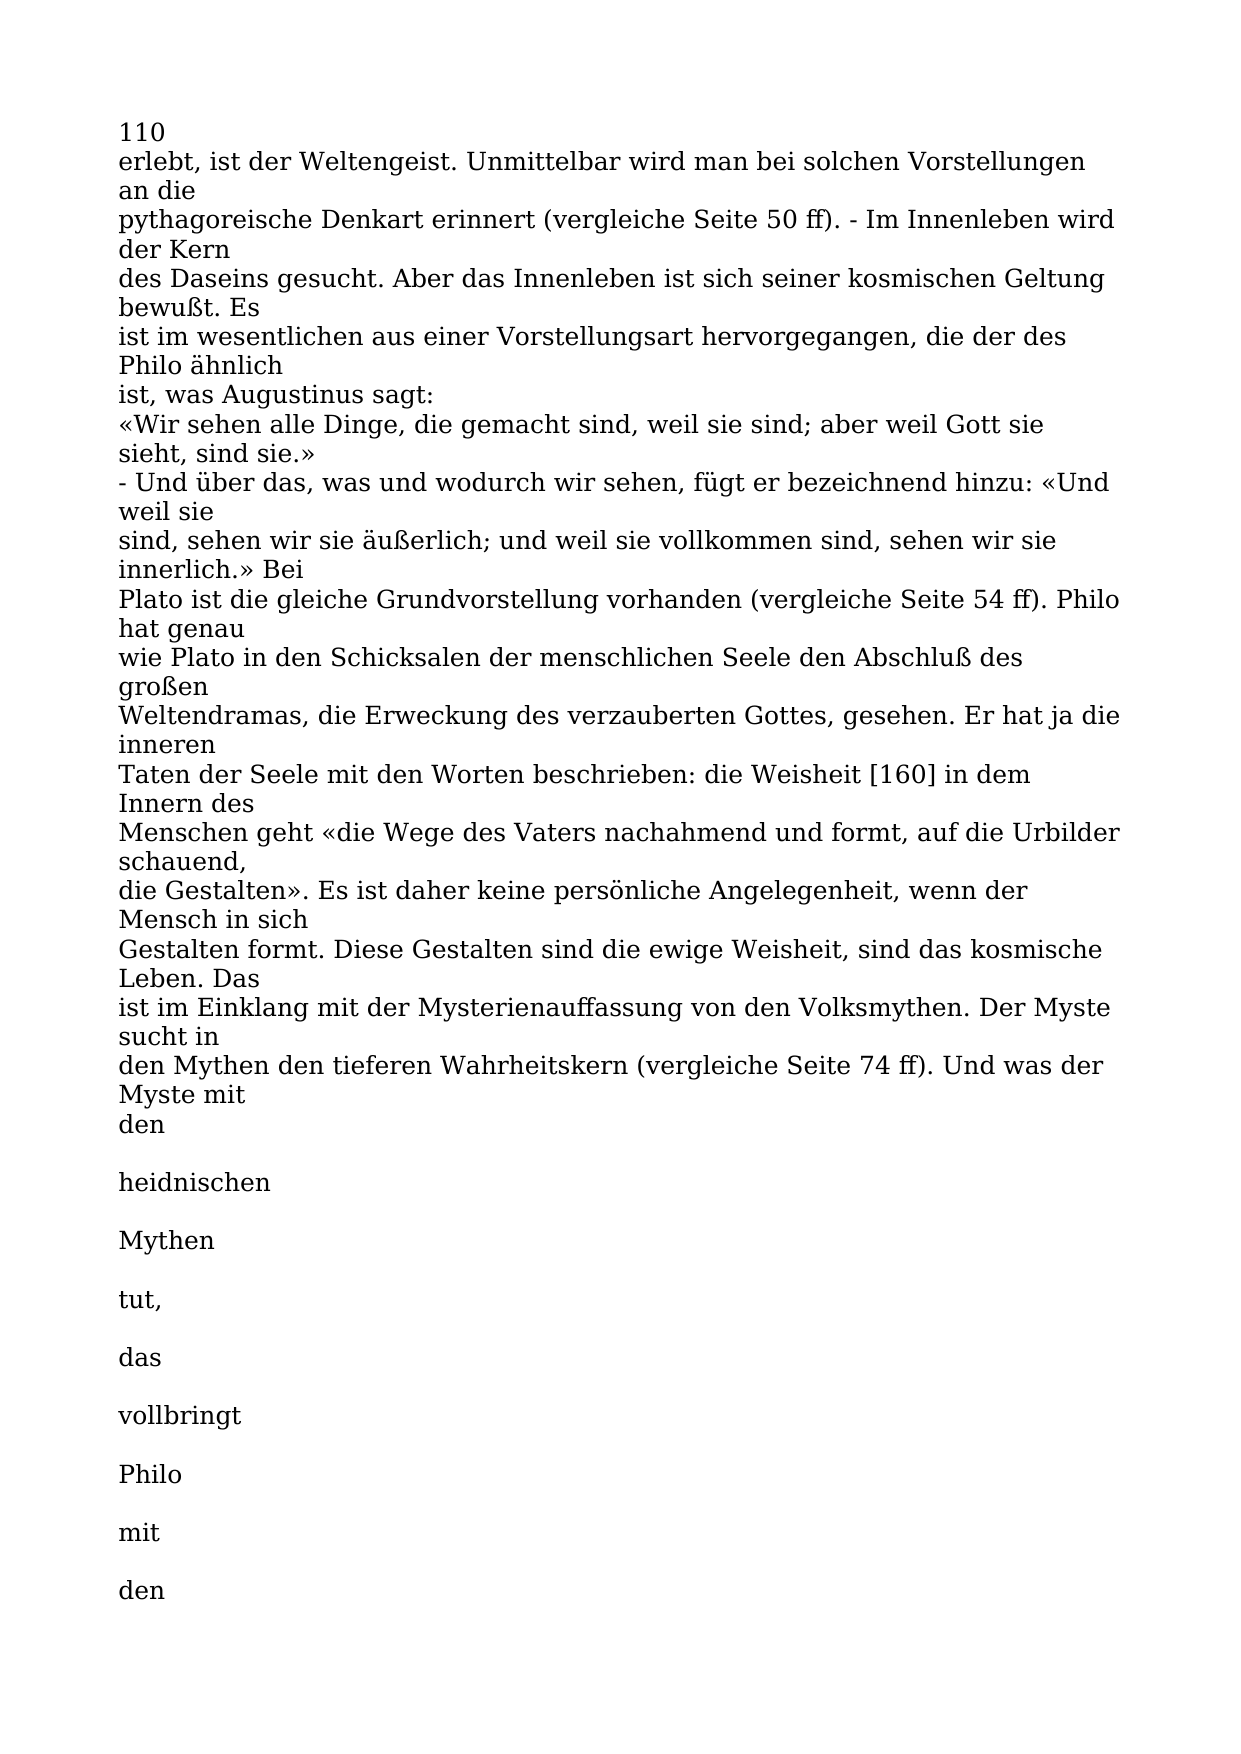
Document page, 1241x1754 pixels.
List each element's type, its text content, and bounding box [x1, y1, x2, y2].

text die Gestalten». Es ist daher keine persönliche Angelegenheit, wenn der Mensch in sich [118, 876, 1122, 935]
text vollbringt [118, 1401, 1122, 1431]
text pythagoreische Denkart erinnert (vergleiche Seite 50 ff). - Im Innenleben wird der Kern [118, 206, 1122, 264]
text sind, sehen wir sie äußerlich; und weil sie vollkommen sind, sehen wir sie innerlich.» Bei [118, 526, 1122, 585]
text Gestalten formt. Diese Gestalten sind die ewige Weisheit, sind das kosmische Leben. Das [118, 935, 1122, 993]
text mit [118, 1518, 1122, 1547]
text tut, [118, 1285, 1122, 1314]
text erlebt, ist der Weltengeist. Unmittelbar wird man bei solchen Vorstellungen an die [118, 147, 1122, 206]
text heidnischen [118, 1168, 1122, 1197]
text «Wir sehen alle Dinge, die gemacht sind, weil sie sind; aber weil Gott sie sieht, sind sie.» [118, 410, 1122, 468]
text das [118, 1343, 1122, 1372]
text Philo [118, 1460, 1122, 1489]
text Plato ist die gleiche Grundvorstellung vorhanden (vergleiche Seite 54 ff). Philo hat genau [118, 585, 1122, 643]
text 110 [118, 118, 1122, 147]
text Menschen geht «die Wege des Vaters nachahmend und formt, auf die Urbilder schauend, [118, 818, 1122, 876]
text Taten der Seele mit den Worten beschrieben: die Weisheit [160] in dem Innern des [118, 760, 1122, 818]
text wie Plato in den Schicksalen der menschlichen Seele den Abschluß des großen [118, 643, 1122, 701]
text des Daseins gesucht. Aber das Innenleben ist sich seiner kosmischen Geltung bewußt. Es [118, 264, 1122, 322]
text den [118, 1576, 1122, 1606]
text - Und über das, was und wodurch wir sehen, fügt er bezeichnend hinzu: «Und weil sie [118, 468, 1122, 526]
text ist, was Augustinus sagt: [118, 381, 1122, 410]
text den [118, 1110, 1122, 1139]
text ist im wesentlichen aus einer Vorstellungsart hervorgegangen, die der des Philo ähnlich [118, 322, 1122, 381]
text Weltendramas, die Erweckung des verzauberten Gottes, gesehen. Er hat ja die inneren [118, 701, 1122, 760]
text ist im Einklang mit der Mysterienauffassung von den Volksmythen. Der Myste sucht in [118, 993, 1122, 1051]
text Mythen [118, 1226, 1122, 1256]
text den Mythen den tieferen Wahrheitskern (vergleiche Seite 74 ff). Und was der Myste mit [118, 1051, 1122, 1110]
